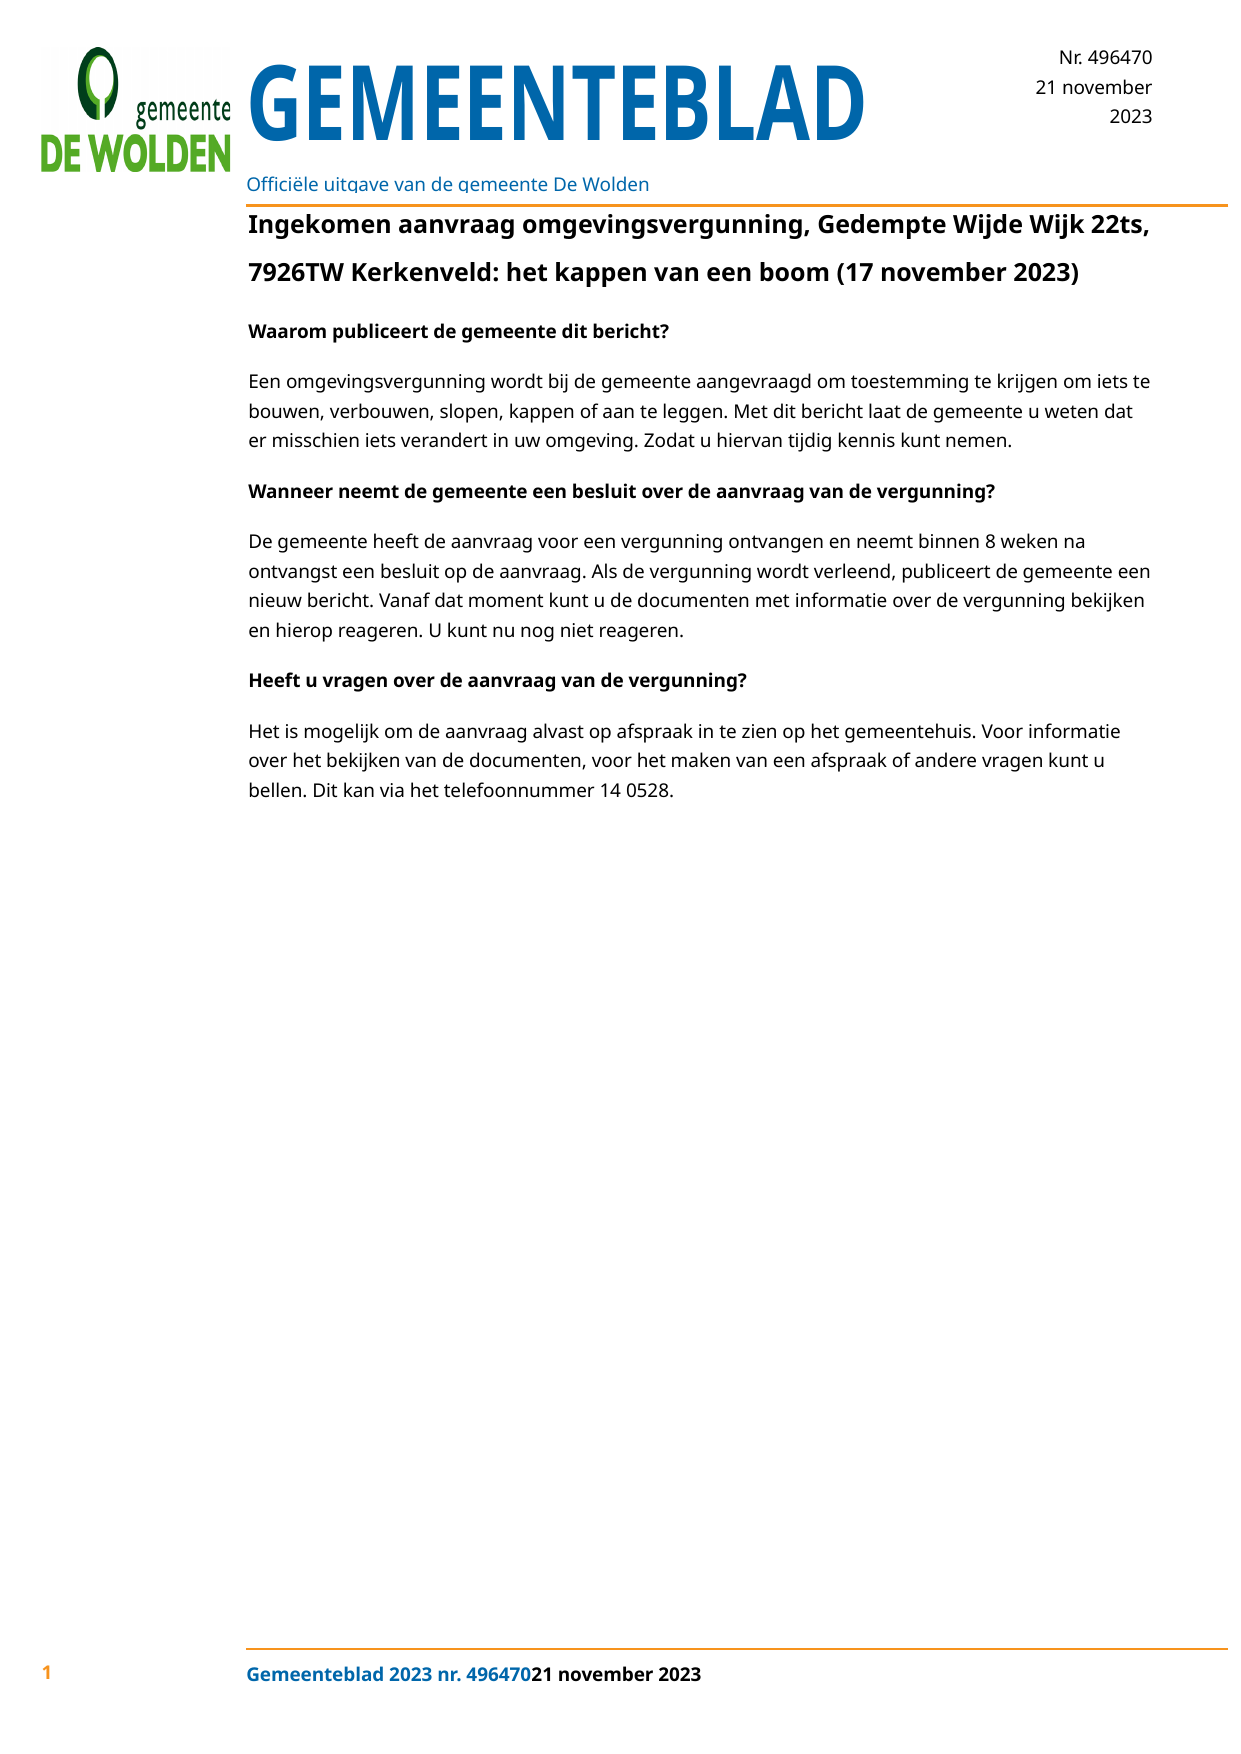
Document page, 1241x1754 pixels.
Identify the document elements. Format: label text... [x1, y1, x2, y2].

picture [41, 47, 231, 172]
text Het is mogelijk om de aanvraag alvast op afspraak in te zien op het gemeentehuis. Voor informatie over het bekijken van de documenten, voor het maken van een afspraak of andere vragen kunt u bellen. Dit kan via het telefoonnummer 14 0528. [248, 718, 1152, 803]
text De gemeente heeft de aanvraag voor een vergunning ontvangen en neemt binnen 8 weken na ontvangst een besluit op de aanvraag. Als de vergunning wordt verleend, publiceert de gemeente een nieuw bericht. Vanaf dat moment kunt u de documenten met informatie over de vergunning bekijken en hierop reageren. U kunt nu nog niet reageren. [248, 528, 1152, 643]
text Heeft u vragen over de aanvraag van de vergunning? [248, 667, 1152, 693]
text Wanneer neemt de gemeente een besluit over de aanvraag van de vergunning? [248, 478, 1152, 504]
text Waarom publiceert de gemeente dit bericht? [248, 318, 1152, 344]
text Een omgevingsvergunning wordt bij de gemeente aangevraagd om toestemming te krijgen om iets te bouwen, verbouwen, slopen, kappen of aan te leggen. Met dit bericht laat de gemeente u weten dat er misschien iets verandert in uw omgeving. Zodat u hiervan tijdig kennis kunt nemen. [248, 368, 1152, 453]
text Ingekomen aanvraag omgevingsvergunning, Gedempte Wijde Wijk 22ts, 7926TW Kerkenveld: het kappen van een boom (17 november 2023) [248, 207, 1152, 288]
